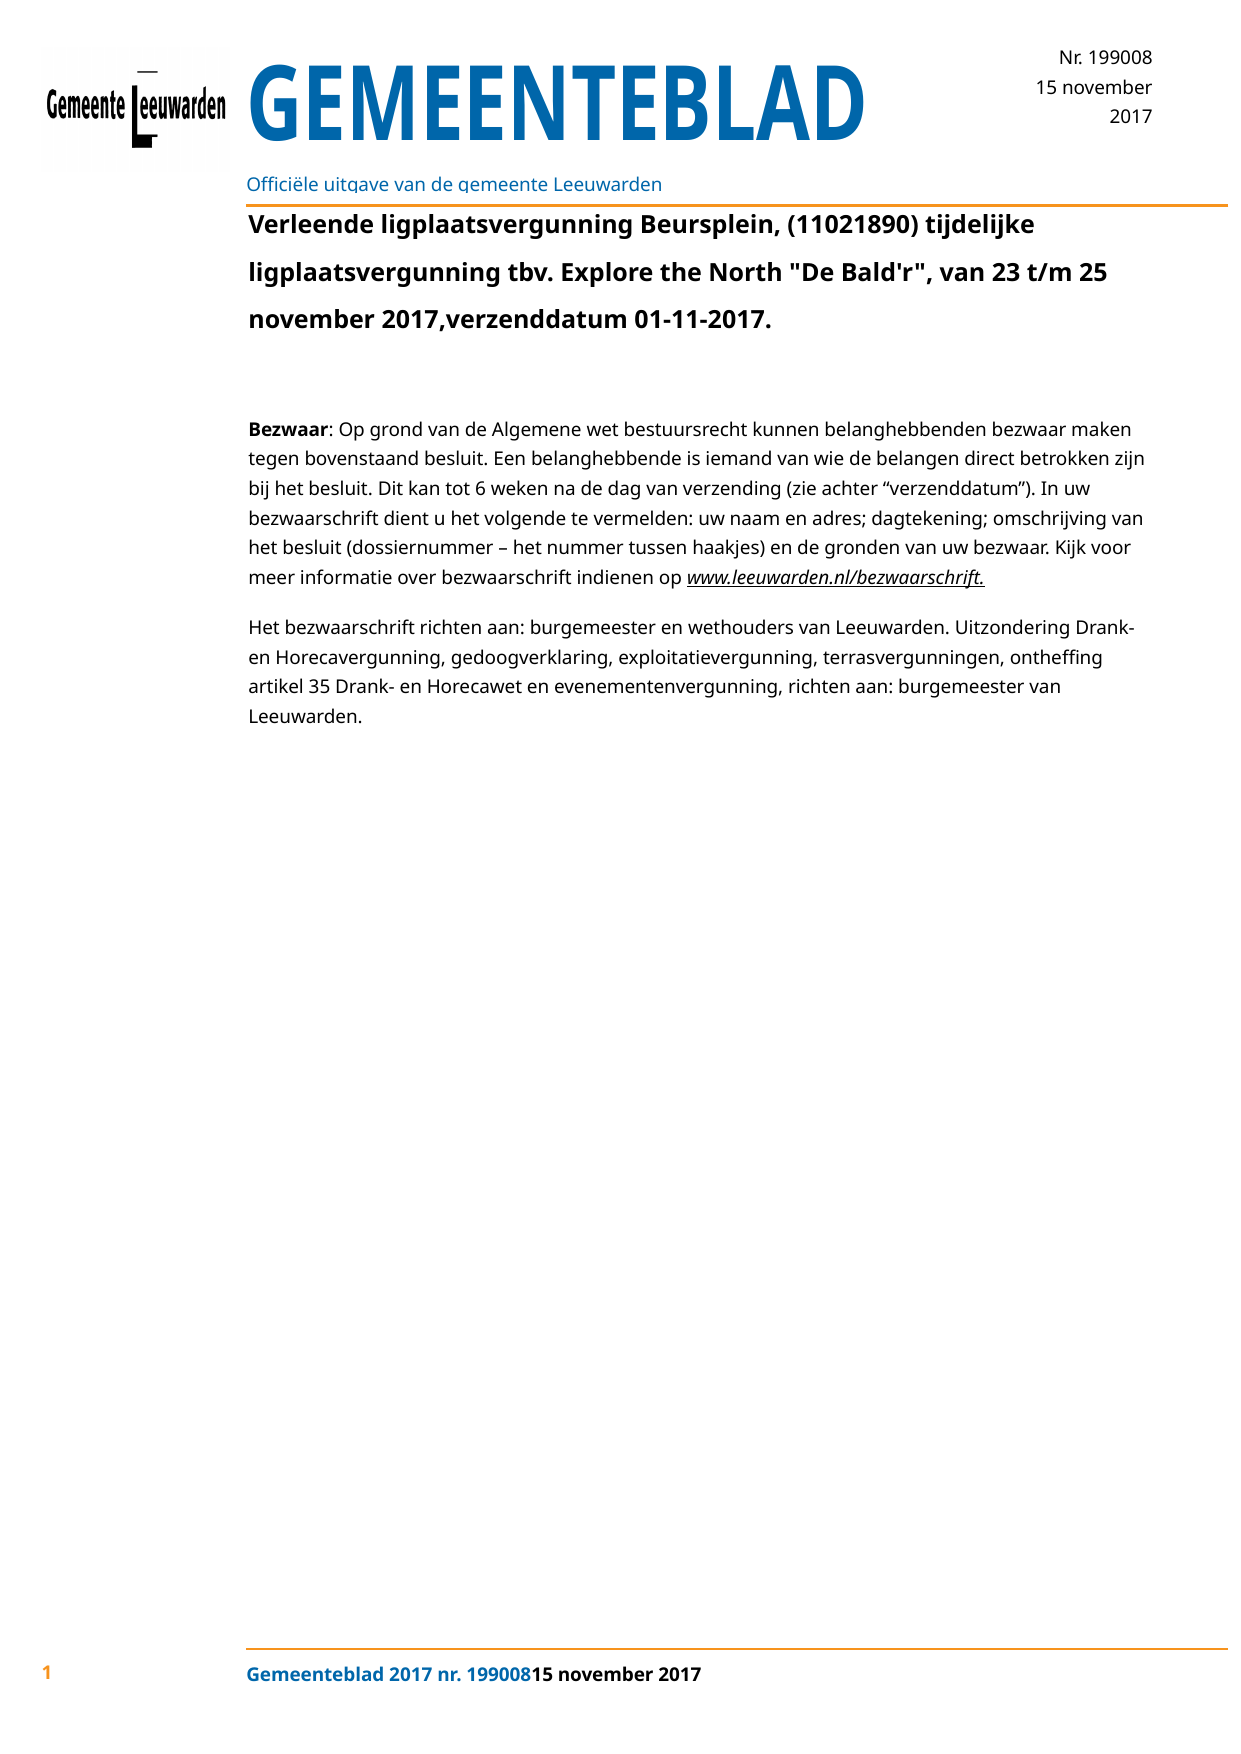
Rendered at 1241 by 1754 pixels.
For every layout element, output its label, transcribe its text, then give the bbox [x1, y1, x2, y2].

text Bezwaar: Op grond van de Algemene wet bestuursrecht kunnen belanghebbenden bezwaar maken tegen bovenstaand besluit. Een belanghebbende is iemand van wie de belangen direct betrokken zijn bij het besluit. Dit kan tot 6 weken na de dag van verzending (zie achter “verzenddatum”). In uw bezwaarschrift dient u het volgende te vermelden: uw naam en adres; dagtekening; omschrijving van het besluit (dossiernummer – het nummer tussen haakjes) en de gronden van uw bezwaar. Kijk voor meer informatie over bezwaarschrift indienen op www.leeuwarden.nl/bezwaarschrift. [248, 416, 1152, 589]
picture [41, 47, 231, 172]
text Het bezwaarschrift richten aan: burgemeester en wethouders van Leeuwarden. Uitzondering Drank- en Horecavergunning, gedoogverklaring, exploitatievergunning, terrasvergunningen, ontheffing artikel 35 Drank- en Horecawet en evenementenvergunning, richten aan: burgemeester van Leeuwarden. [248, 614, 1152, 729]
text Verleende ligplaatsvergunning Beursplein, (11021890) tijdelijke ligplaatsvergunning tbv. Explore the North "De Bald'r", van 23 t/m 25 november 2017,verzenddatum 01-11-2017. [248, 207, 1152, 336]
